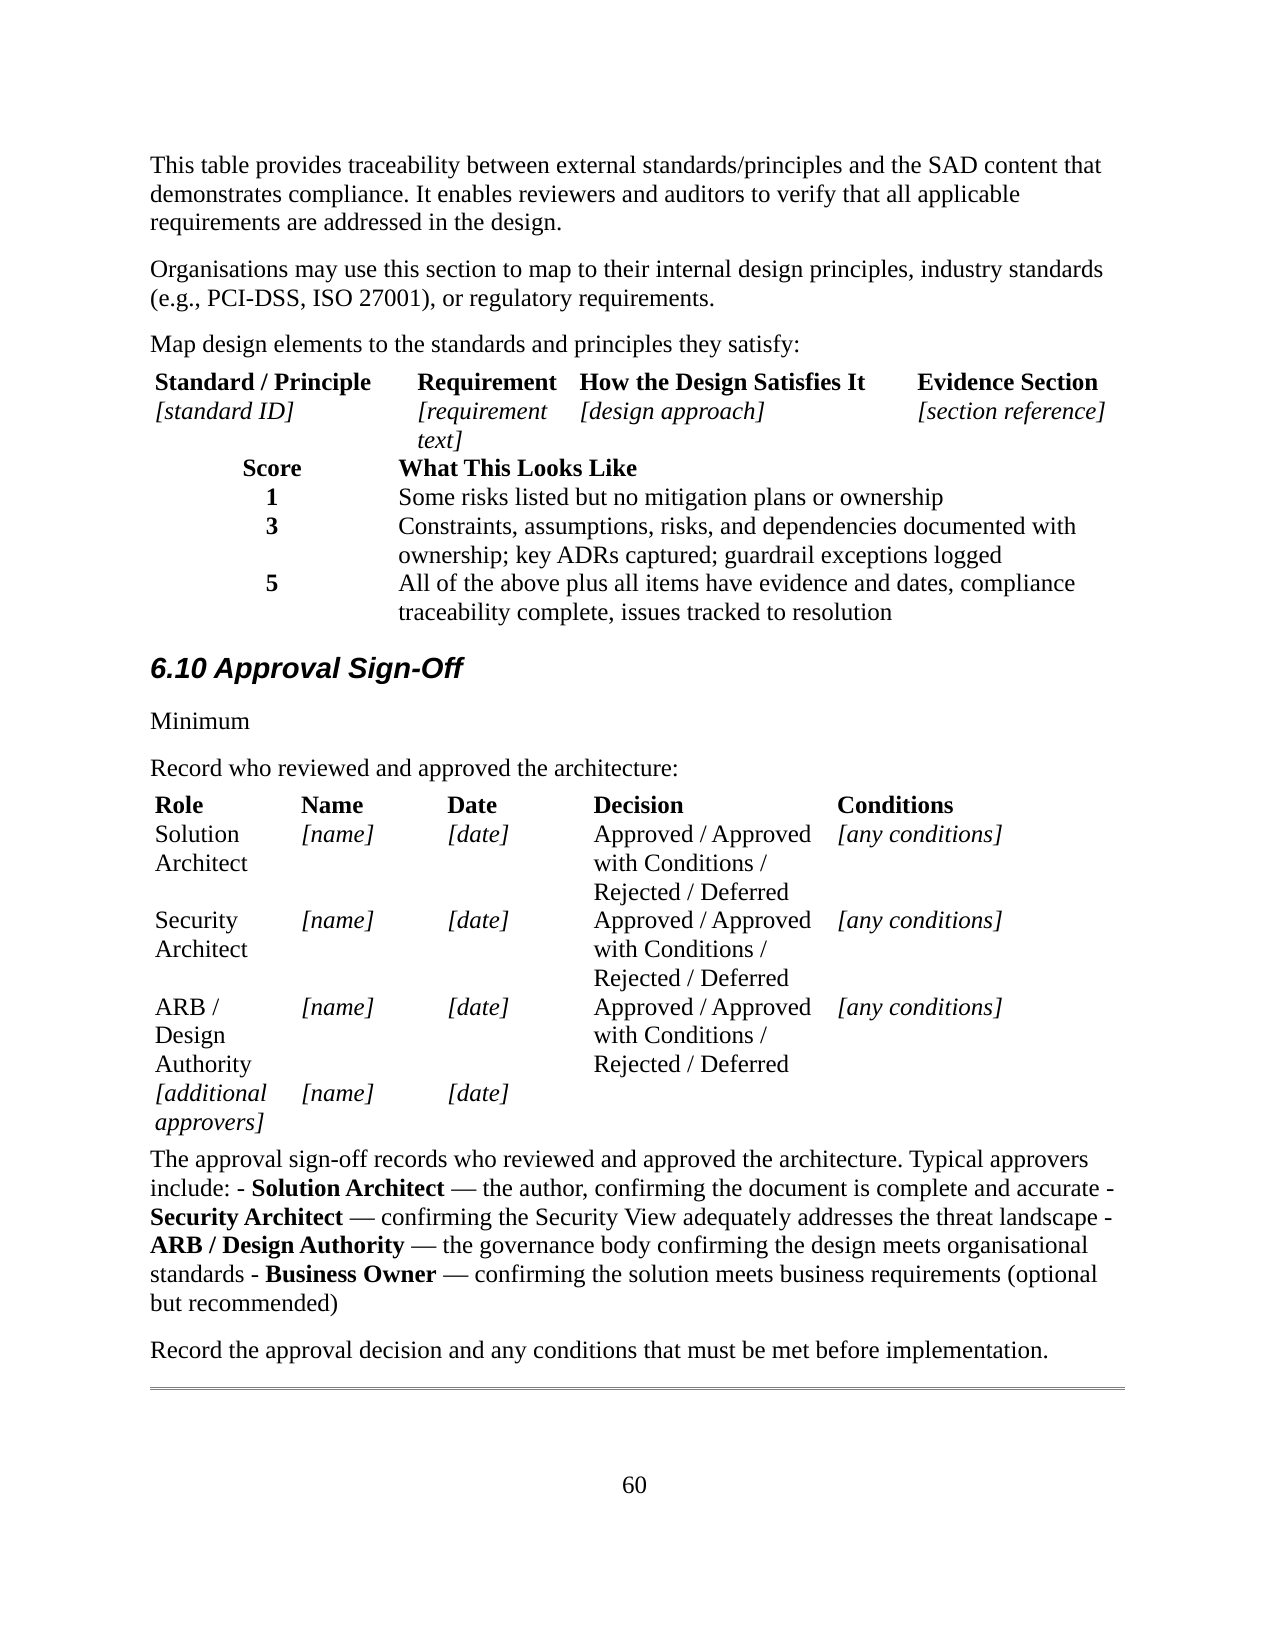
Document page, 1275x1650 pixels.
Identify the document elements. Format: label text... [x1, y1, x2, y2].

table_header Evidence Section [913, 367, 1125, 396]
table_cell [design approach] [575, 396, 912, 453]
table_header How the Design Satisfies It [575, 367, 912, 396]
text This table provides traceability between external standards/principles and the SAD content that demonstrates compliance. It enables reviewers and auditors to verify that all applicable requirements are addressed in the design. [150, 150, 1125, 236]
table_cell Solution Architect [150, 819, 296, 905]
table_cell Approved / Approved with Conditions / Rejected / Deferred [589, 992, 832, 1078]
table_cell [name] [296, 905, 442, 992]
subtitle 6.10 Approval Sign-Off [150, 651, 1125, 684]
text Map design elements to the standards and principles they satisfy: [150, 329, 1125, 358]
table_header What This Looks Like [394, 454, 1125, 482]
text Organisations may use this section to map to their internal design principles, industry standards (e.g., PCI-DSS, ISO 27001), or regulatory requirements. [150, 254, 1125, 312]
text Minimum [150, 706, 1125, 735]
table_cell Constraints, assumptions, risks, and dependencies documented with ownership; key ADRs captured; guardrail exceptions logged [394, 511, 1125, 568]
table_cell [section reference] [913, 396, 1125, 453]
table_cell [requirement text] [413, 396, 575, 453]
table_header Role [150, 790, 296, 819]
table_cell [name] [296, 819, 442, 905]
table_cell [833, 1078, 1125, 1135]
text The approval sign-off records who reviewed and approved the architecture. Typical approvers include: - Solution Architect — the author, confirming the document is complete and accurate - Security Architect — confirming the Security View adequately addresses the threat landscape - ARB / Design Authority — the governance body confirming the design meets organisational standards - Business Owner — confirming the solution meets business requirements (optional but recommended) [150, 1144, 1125, 1317]
table_cell 1 [150, 482, 394, 511]
table_cell ARB / Design Authority [150, 992, 296, 1078]
table_cell [date] [443, 905, 589, 992]
table_header Standard / Principle [150, 367, 412, 396]
table_cell [any conditions] [833, 905, 1125, 992]
table_cell [name] [296, 992, 442, 1078]
table_cell Approved / Approved with Conditions / Rejected / Deferred [589, 819, 832, 905]
table_cell [additional approvers] [150, 1078, 296, 1135]
table_cell [any conditions] [833, 819, 1125, 905]
text Record who reviewed and approved the architecture: [150, 753, 1125, 781]
table_cell [any conditions] [833, 992, 1125, 1078]
table_header Score [150, 454, 394, 482]
table_cell All of the above plus all items have evidence and dates, compliance traceability complete, issues tracked to resolution [394, 569, 1125, 626]
table_header Date [443, 790, 589, 819]
table_header Conditions [833, 790, 1125, 819]
table_cell 5 [150, 569, 394, 626]
table_cell [date] [443, 819, 589, 905]
table_cell Some risks listed but no mitigation plans or ownership [394, 482, 1125, 511]
table_cell [date] [443, 992, 589, 1078]
table_cell Security Architect [150, 905, 296, 992]
table_header Name [296, 790, 442, 819]
table_header Decision [589, 790, 832, 819]
table_cell [standard ID] [150, 396, 412, 453]
table_cell [date] [443, 1078, 589, 1135]
text Record the approval decision and any conditions that must be met before implementation. [150, 1335, 1125, 1363]
table_cell [name] [296, 1078, 442, 1135]
table_header Requirement [413, 367, 575, 396]
table_cell 3 [150, 511, 394, 568]
table_cell [589, 1078, 832, 1135]
table_cell Approved / Approved with Conditions / Rejected / Deferred [589, 905, 832, 992]
